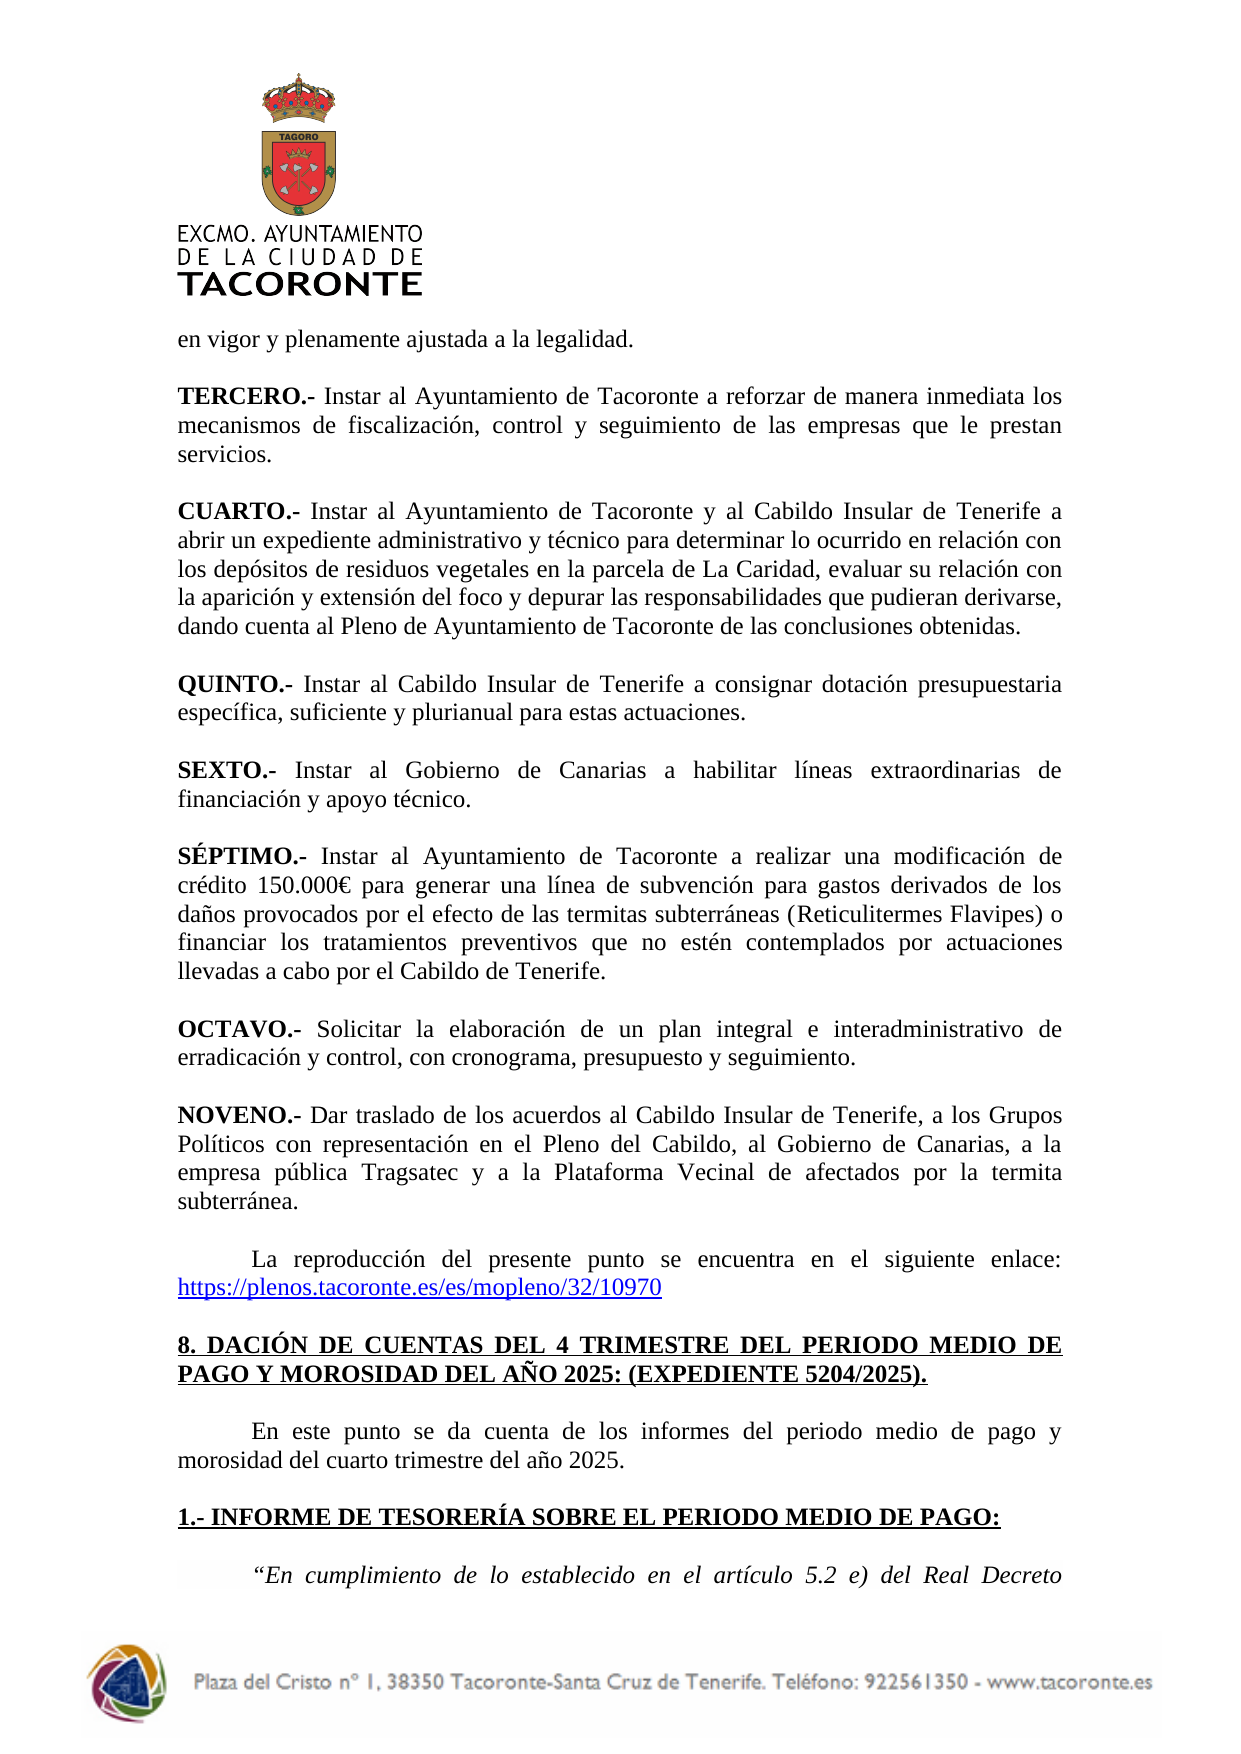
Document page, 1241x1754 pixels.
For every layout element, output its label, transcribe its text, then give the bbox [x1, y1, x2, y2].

picture [80, 1631, 1163, 1738]
text La reproducción del presente punto se encuentra en el siguiente enlace: https://plenos.tacoronte.es/es/mopleno/32/10970 [177, 1244, 1063, 1301]
text SEXTO.- Instar al Gobierno de Canarias a habilitar líneas extraordinarias de financiación y apoyo técnico. [177, 755, 1063, 812]
text 8. DACIÓN DE CUENTAS DEL 4 TRIMESTRE DEL PERIODO MEDIO DE [177, 1330, 1063, 1355]
text NOVENO.- Dar traslado de los acuerdos al Cabildo Insular de Tenerife, a los Grupos Políticos con representación en el Pleno del Cabildo, al Gobierno de Canarias, a la empresa pública Tragsatec y a la Plataforma Vecinal de afectados por la termita subterránea. [177, 1100, 1063, 1215]
text QUINTO.- Instar al Cabildo Insular de Tenerife a consignar dotación presupuestaria específica, suficiente y plurianual para estas actuaciones. [177, 669, 1063, 726]
text TERCERO.- Instar al Ayuntamiento de Tacoronte a reforzar de manera inmediata los mecanismos de fiscalización, control y seguimiento de las empresas que le prestan servicios. [177, 381, 1063, 467]
text en vigor y plenamente ajustada a la legalidad. [177, 324, 1063, 352]
text En este punto se da cuenta de los informes del periodo medio de pago y morosidad del cuarto trimestre del año 2025. [177, 1416, 1063, 1474]
picture [177, 73, 422, 296]
text OCTAVO.- Solicitar la elaboración de un plan integral e interadministrativo de erradicación y control, con cronograma, presupuesto y seguimiento. [177, 1014, 1063, 1071]
text 1.- INFORME DE TESORERÍA SOBRE EL PERIODO MEDIO DE PAGO: [177, 1502, 1063, 1531]
text “En cumplimiento de lo establecido en el artículo 5.2 e) del Real Decreto [177, 1560, 1063, 1589]
text CUARTO.- Instar al Ayuntamiento de Tacoronte y al Cabildo Insular de Tenerife a abrir un expediente administrativo y técnico para determinar lo ocurrido en relación con los depósitos de residuos vegetales en la parcela de La Caridad, evaluar su relación con la aparición y extensión del foco y depurar las responsabilidades que pudieran derivarse, dando cuenta al Pleno de Ayuntamiento de Tacoronte de las conclusiones obtenidas. [177, 496, 1063, 640]
text PAGO Y MOROSIDAD DEL AÑO 2025: (EXPEDIENTE 5204/2025). [177, 1356, 1063, 1387]
text SÉPTIMO.- Instar al Ayuntamiento de Tacoronte a realizar una modificación de crédito 150.000€ para generar una línea de subvención para gastos derivados de los daños provocados por el efecto de las termitas subterráneas (Reticulitermes Flavipes) o financiar los tratamientos preventivos que no estén contemplados por actuaciones llevadas a cabo por el Cabildo de Tenerife. [177, 841, 1063, 985]
